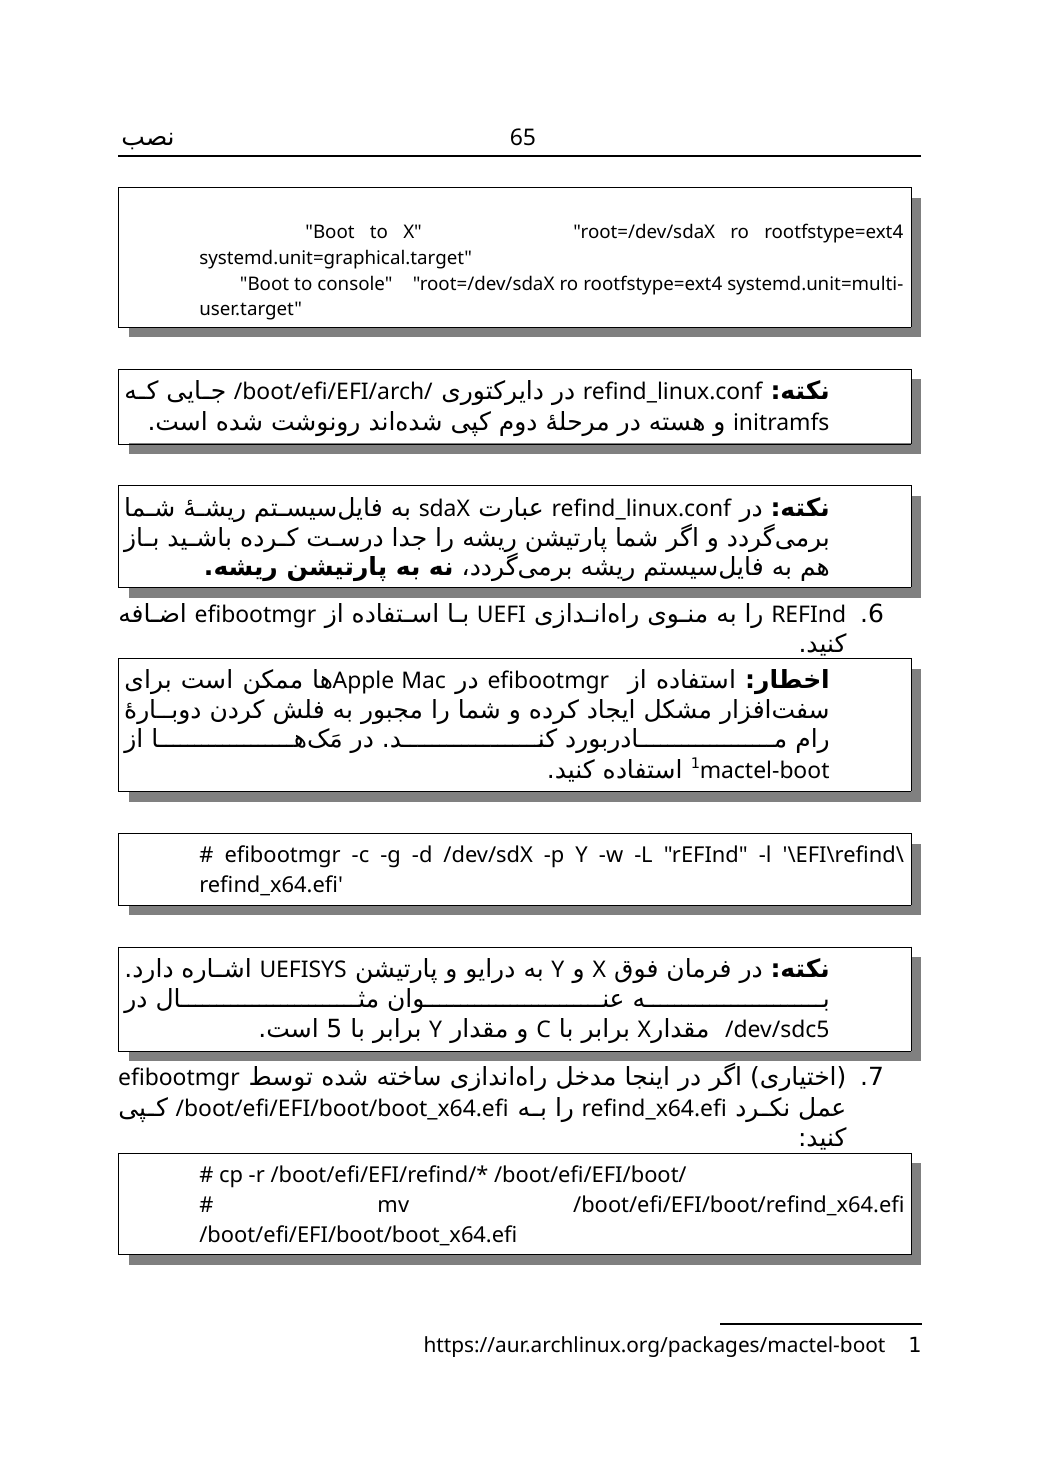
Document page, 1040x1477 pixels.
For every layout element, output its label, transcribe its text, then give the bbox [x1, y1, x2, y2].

list REFInd را به منوی راه‌اندازی UEFI با استفاده از efibootmgr اضافه کنید. [118, 598, 884, 658]
table_header نکته: refind_linux.conf در دایرکتوری ‎/boot/efi/EFI/arch/‎ جایی که initramfs و هسته در مرحلهٔ دوم کپی شده‌اند رونوشت شده است. [119, 370, 911, 443]
table_header # cp -r /boot/efi/EFI/refind/* /boot/efi/EFI/boot/ # mv /boot/efi/EFI/boot/refind_x64.efi /boot/efi/EFI/boot/boot_x64.efi [119, 1154, 911, 1254]
list (اختیاری) اگر در اینجا مدخل راه‌اندازی ساخته شده توسط efibootmgr عمل نکرد refind_x64.efi را به ‎/boot/efi/EFI/boot/boot_x64.efi کپی کنید: [118, 1061, 884, 1153]
table_header اخطار: استفاده از efibootmgr در Apple Macها ممکن است برای سفت‌افزار مشکل ایجاد کرده و شما را مجبور به فلش‌ کردن دوبارهٔ رام مادربورد کند. در مَک‌ها از mactel-boot استفاده کنید. [119, 659, 911, 791]
table_header نکته: در refind_linux.conf عبارت sdaX به فایل‌سیستم ریشهٔ شما برمی‌گردد و اگر شما پارتیشن ریشه را جدا درست کرده باشید باز هم به فایل‌سیستم ریشه برمی‌گردد، نه به پارتیشن ریشه. [119, 486, 911, 587]
table_header # efibootmgr -c -g -d /dev/sdX -p Y -w -L "rEFInd" -l '\EFI\refind\refind_x64.efi' [119, 834, 911, 905]
table_header "Boot to X" "root=/dev/sdaX ro rootfstype=ext4 systemd.unit=graphical.target" "Boot to console" "root=/dev/sdaX ro rootfstype=ext4 systemd.unit=multi-user.target" [119, 188, 911, 327]
table_header نکته: در فرمان فوق X و Y به درایو و پارتیشن UEFISYS اشاره دارد. به عنوان مثال در ‎/dev/sdc5 مقدارX برابر با C و مقدار Y برابر با 5 است. [119, 948, 911, 1051]
